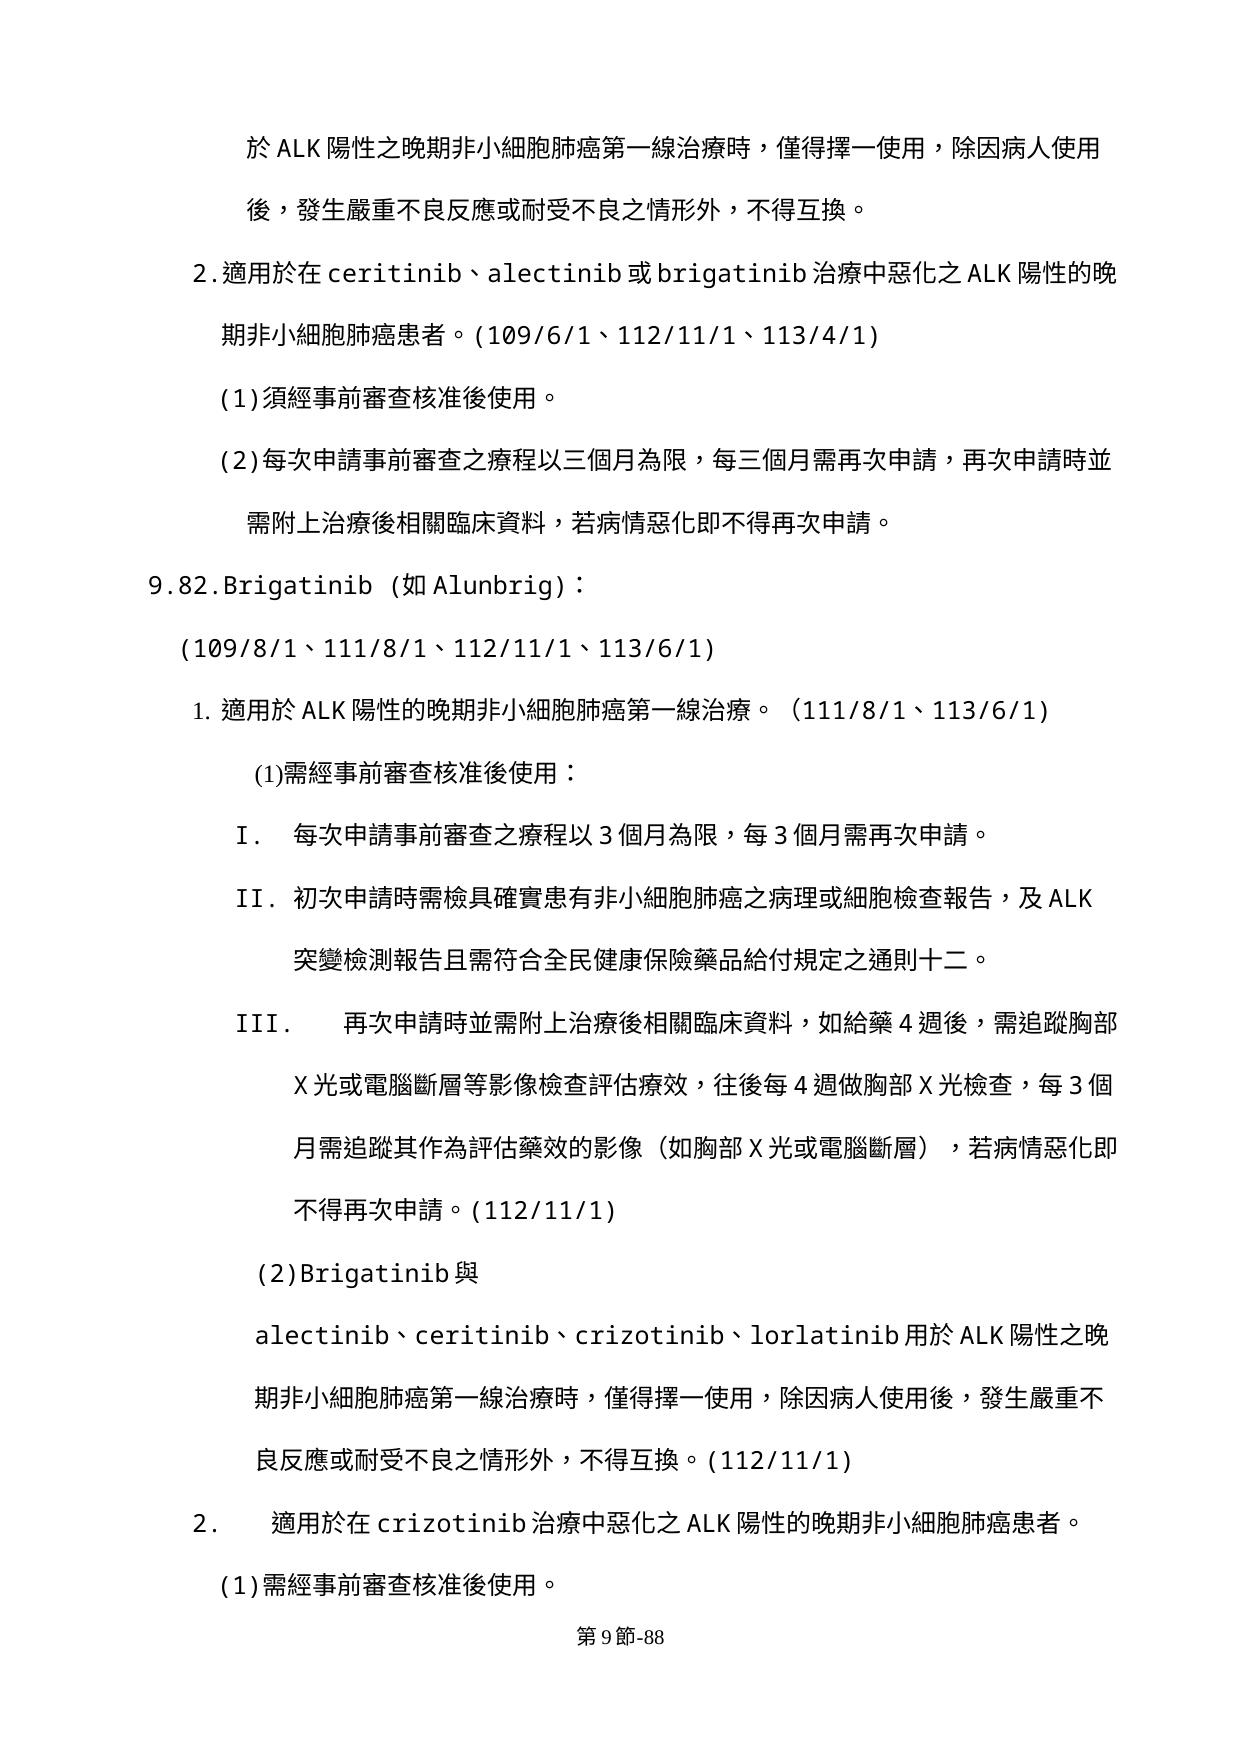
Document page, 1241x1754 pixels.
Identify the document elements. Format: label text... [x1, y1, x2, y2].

list 需經事前審查核准後使用： [254, 729, 1122, 792]
text 2.適用於在ceritinib、alectinib或brigatinib治療中惡化之ALK陽性的晚期非小細胞肺癌患者。(109/6/1、112/11/1、113/4/1) [192, 229, 1122, 354]
list 適用於在crizotinib治療中惡化之ALK陽性的晚期非小細胞肺癌患者。 [192, 1479, 1122, 1542]
list 適用於ALK陽性的晚期非小細胞肺癌第一線治療。（111/8/1、113/6/1) [192, 667, 1122, 729]
list 再次申請時並需附上治療後相關臨床資料，如給藥4週後，需追蹤胸部X光或電腦斷層等影像檢查評估療效，往後每4週做胸部X光檢查，每3個月需追蹤其作為評估藥效的影像（如胸部X光或電腦斷層），若病情惡化即不得再次申請。(112/11/1) [234, 979, 1122, 1229]
list Brigatinib與alectinib、ceritinib、crizotinib、lorlatinib用於ALK陽性之晚期非小細胞肺癌第一線治療時，僅得擇一使用，除因病人使用後，發生嚴重不良反應或耐受不良之情形外，不得互換。(112/11/1) [254, 1229, 1122, 1479]
text (2)每次申請事前審查之療程以三個月為限，每三個月需再次申請，再次申請時並需附上治療後相關臨床資料，若病情惡化即不得再次申請。 [217, 417, 1122, 542]
text (1)須經事前審查核准後使用。 [217, 354, 1122, 417]
list 每次申請事前審查之療程以3個月為限，每3個月需再次申請。 [234, 792, 1122, 854]
list 初次申請時需檢具確實患有非小細胞肺癌之病理或細胞檢查報告，及ALK突變檢測報告且需符合全民健康保險藥品給付規定之通則十二。 [234, 854, 1122, 979]
list 需經事前審查核准後使用。 [217, 1542, 1122, 1604]
text 於ALK陽性之晚期非小細胞肺癌第一線治療時，僅得擇一使用，除因病人使用後，發生嚴重不良反應或耐受不良之情形外，不得互換。 [217, 104, 1122, 229]
text 9.82.Brigatinib (如Alunbrig)：(109/8/1、111/8/1、112/11/1、113/6/1) [148, 542, 1122, 667]
